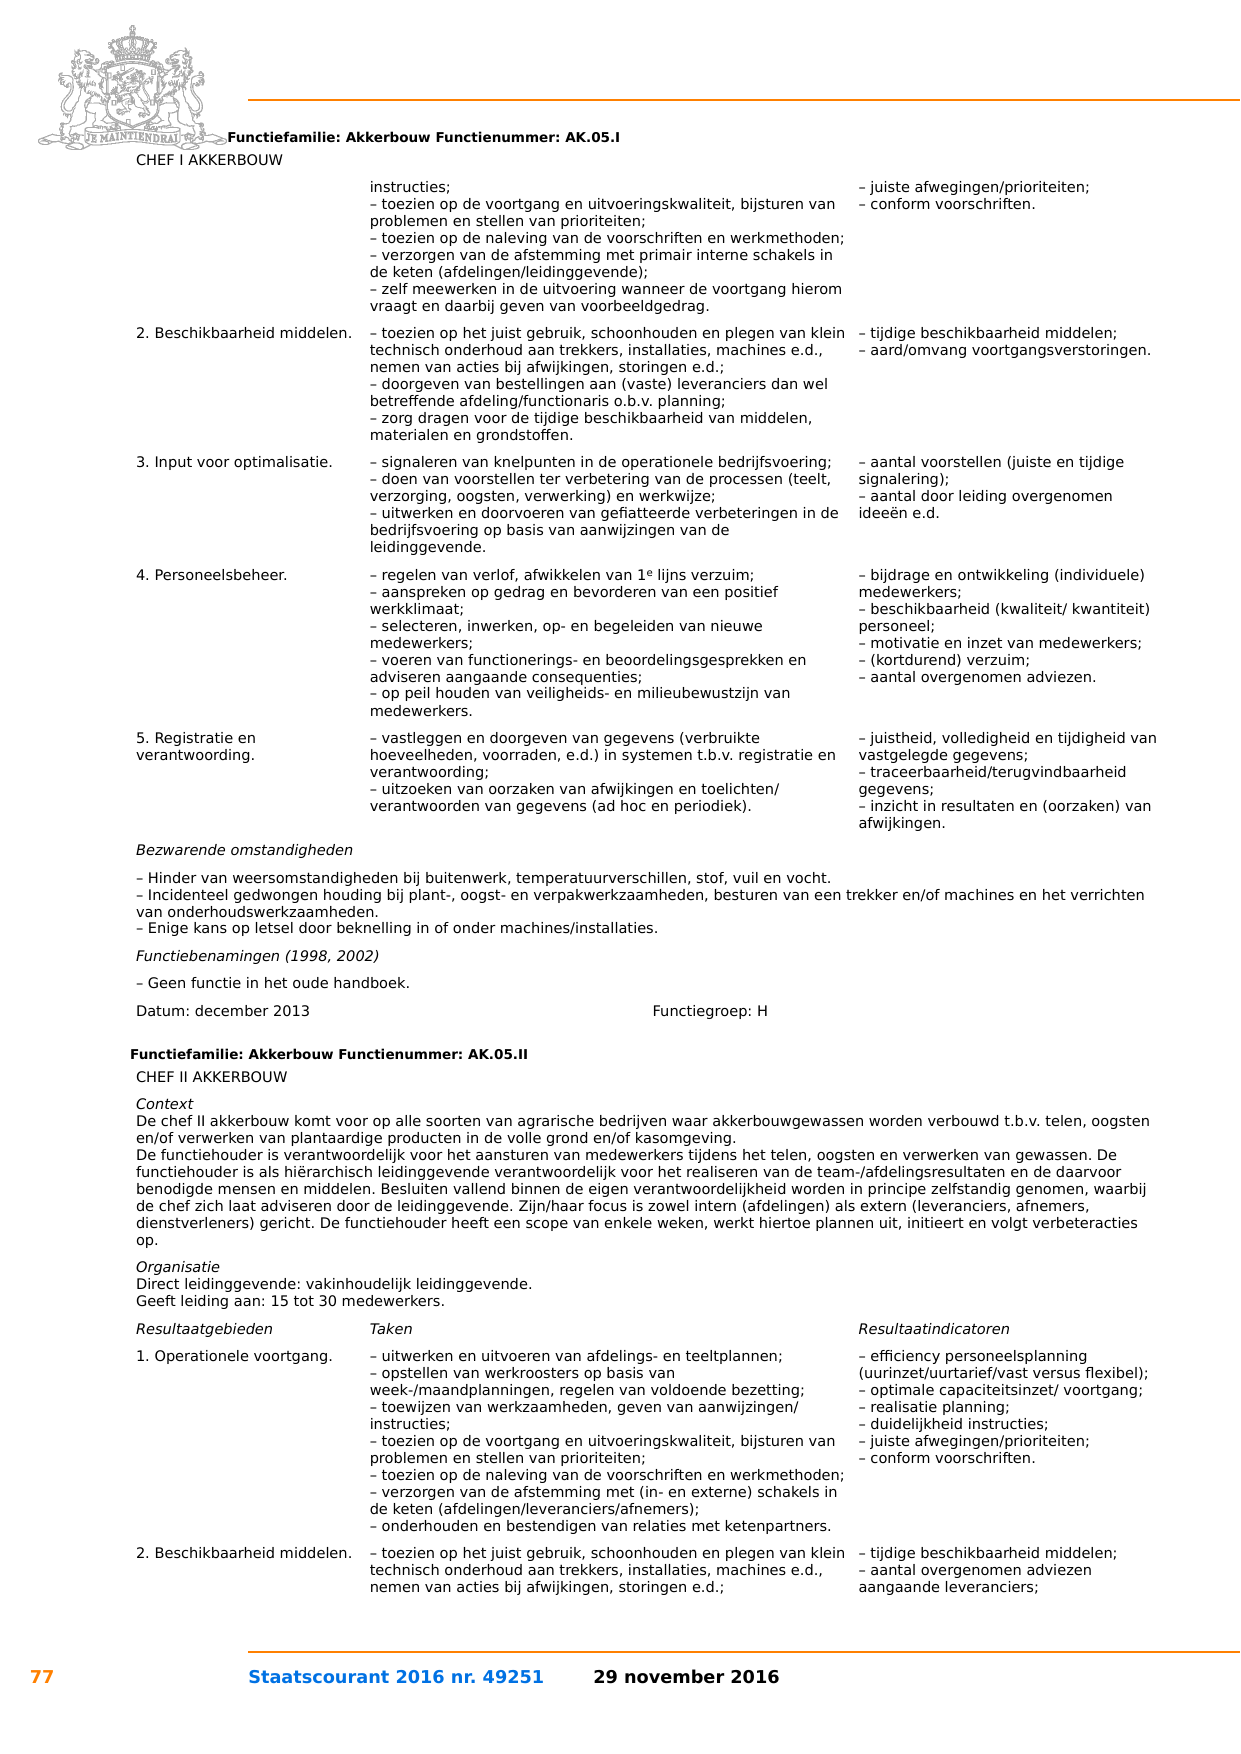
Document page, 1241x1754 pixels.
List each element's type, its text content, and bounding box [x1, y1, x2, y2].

table_cell Organisatie Direct leidinggevende: vakinhoudelijk leidinggevende. Geeft leiding aan: 15 tot 30 medewerkers. [131, 1255, 1163, 1315]
table_cell – Geen functie in het oude handboek. [131, 971, 1163, 997]
table_cell – vastleggen en doorgeven van gegevens (verbruikte hoeveelheden, voorraden, e.d.) in systemen t.b.v. registratie en verantwoording; – uitzoeken van oorzaken van afwijkingen en toelichten/ verantwoorden van gegevens (ad hoc en periodiek). [364, 725, 852, 836]
table_header Functiefamilie: Akkerbouw Functienummer: AK.05.II [130, 1047, 1163, 1063]
table_cell – juiste afwegingen/prioriteiten; – conform voorschriften. [853, 174, 1163, 319]
table_cell CHEF II AKKERBOUW [131, 1064, 1163, 1090]
table_cell – tijdige beschikbaarheid middelen; – aard/omvang voortgangsverstoringen. [853, 320, 1163, 448]
table_cell – tijdige beschikbaarheid middelen; – aantal overgenomen adviezen aangaande leveranciers; [853, 1541, 1163, 1601]
table_cell – juistheid, volledigheid en tijdigheid van vastgelegde gegevens; – traceerbaarheid/terugvindbaarheid gegevens; – inzicht in resultaten en (oorzaken) van afwijkingen. [853, 725, 1163, 836]
table_cell Resultaatindicatoren [853, 1316, 1163, 1342]
table_cell – regelen van verlof, afwikkelen van 1e lijns verzuim; – aanspreken op gedrag en bevorderen van een positief werkklimaat; – selecteren, inwerken, op- en begeleiden van nieuwe medewerkers; – voeren van functionerings- en beoordelingsgesprekken en adviseren aangaande consequenties; – op peil houden van veiligheids- en milieubewustzijn van medewerkers. [364, 562, 852, 724]
table_cell 3. Input voor optimalisatie. [131, 450, 363, 561]
table_cell Datum: december 2013 [131, 998, 646, 1024]
table_cell 2. Beschikbaarheid middelen. [131, 1541, 363, 1601]
table_cell Taken [364, 1316, 852, 1342]
table_cell CHEF I AKKERBOUW [131, 147, 1163, 173]
table_cell Resultaatgebieden [131, 1316, 363, 1342]
table_cell 5. Registratie en verantwoording. [131, 725, 363, 836]
table_cell – bijdrage en ontwikkeling (individuele) medewerkers; – beschikbaarheid (kwaliteit/ kwantiteit) personeel; – motivatie en inzet van medewerkers; – (kortdurend) verzuim; – aantal overgenomen adviezen. [853, 562, 1163, 724]
table_cell – toezien op het juist gebruik, schoonhouden en plegen van klein technisch onderhoud aan trekkers, installaties, machines e.d., nemen van acties bij afwijkingen, storingen e.d.; – doorgeven van bestellingen aan (vaste) leveranciers dan wel betreffende afdeling/functionaris o.b.v. planning; – zorg dragen voor de tijdige beschikbaarheid van middelen, materialen en grondstoffen. [364, 320, 852, 448]
table_cell – efficiency personeelsplanning (uurinzet/uurtarief/vast versus flexibel); – optimale capaciteitsinzet/ voortgang; – realisatie planning; – duidelijkheid instructies; – juiste afwegingen/prioriteiten; – conform voorschriften. [853, 1343, 1163, 1539]
table_cell [131, 174, 363, 319]
table_cell 2. Beschikbaarheid middelen. [131, 320, 363, 448]
table_cell 1. Operationele voortgang. [131, 1343, 363, 1539]
table_cell – signaleren van knelpunten in de operationele bedrijfsvoering; – doen van voorstellen ter verbetering van de processen (teelt, verzorging, oogsten, verwerking) en werkwijze; – uitwerken en doorvoeren van gefiatteerde verbeteringen in de bedrijfsvoering op basis van aanwijzingen van de leidinggevende. [364, 450, 852, 561]
table_cell – uitwerken en uitvoeren van afdelings- en teeltplannen; – opstellen van werkroosters op basis van week-/maandplanningen, regelen van voldoende bezetting; – toewijzen van werkzaamheden, geven van aanwijzingen/ instructies; – toezien op de voortgang en uitvoeringskwaliteit, bijsturen van problemen en stellen van prioriteiten; – toezien op de naleving van de voorschriften en werkmethoden; – verzorgen van de afstemming met (in- en externe) schakels in de keten (afdelingen/leveranciers/afnemers); – onderhouden en bestendigen van relaties met ketenpartners. [364, 1343, 852, 1539]
picture [38, 25, 227, 150]
table_cell – Hinder van weersomstandigheden bij buitenwerk, temperatuurverschillen, stof, vuil en vocht. – Incidenteel gedwongen houding bij plant-, oogst- en verpakwerkzaamheden, besturen van een trekker en/of machines en het verrichten van onderhoudswerkzaamheden. – Enige kans op letsel door beknelling in of onder machines/installaties. [131, 865, 1163, 942]
table_header Functiefamilie: Akkerbouw Functienummer: AK.05.I [227, 130, 1163, 146]
table_cell – toezien op het juist gebruik, schoonhouden en plegen van klein technisch onderhoud aan trekkers, installaties, machines e.d., nemen van acties bij afwijkingen, storingen e.d.; [364, 1541, 852, 1601]
table_cell – aantal voorstellen (juiste en tijdige signalering); – aantal door leiding overgenomen ideeën e.d. [853, 450, 1163, 561]
table_cell Bezwarende omstandigheden [131, 838, 1163, 864]
table_cell Functiebenamingen (1998, 2002) [131, 943, 1163, 969]
table_cell Functiegroep: H [647, 998, 1163, 1024]
table_cell instructies; – toezien op de voortgang en uitvoeringskwaliteit, bijsturen van problemen en stellen van prioriteiten; – toezien op de naleving van de voorschriften en werkmethoden; – verzorgen van de afstemming met primair interne schakels in de keten (afdelingen/leidinggevende); – zelf meewerken in de uitvoering wanneer de voortgang hierom vraagt en daarbij geven van voorbeeldgedrag. [364, 174, 852, 319]
table_cell 4. Personeelsbeheer. [131, 562, 363, 724]
table_cell Context De chef II akkerbouw komt voor op alle soorten van agrarische bedrijven waar akkerbouwgewassen worden verbouwd t.b.v. telen, oogsten en/of verwerken van plantaardige producten in de volle grond en/of kasomgeving. De functiehouder is verantwoordelijk voor het aansturen van medewerkers tijdens het telen, oogsten en verwerken van gewassen. De functiehouder is als hiërarchisch leidinggevende verantwoordelijk voor het realiseren van de team-/afdelingsresultaten en de daarvoor benodigde mensen en middelen. Besluiten vallend binnen de eigen verantwoordelijkheid worden in principe zelfstandig genomen, waarbij de chef zich laat adviseren door de leidinggevende. Zijn/haar focus is zowel intern (afdelingen) als extern (leveranciers, afnemers, dienstverleners) gericht. De functiehouder heeft een scope van enkele weken, werkt hiertoe plannen uit, initieert en volgt verbeteracties op. [131, 1091, 1163, 1253]
